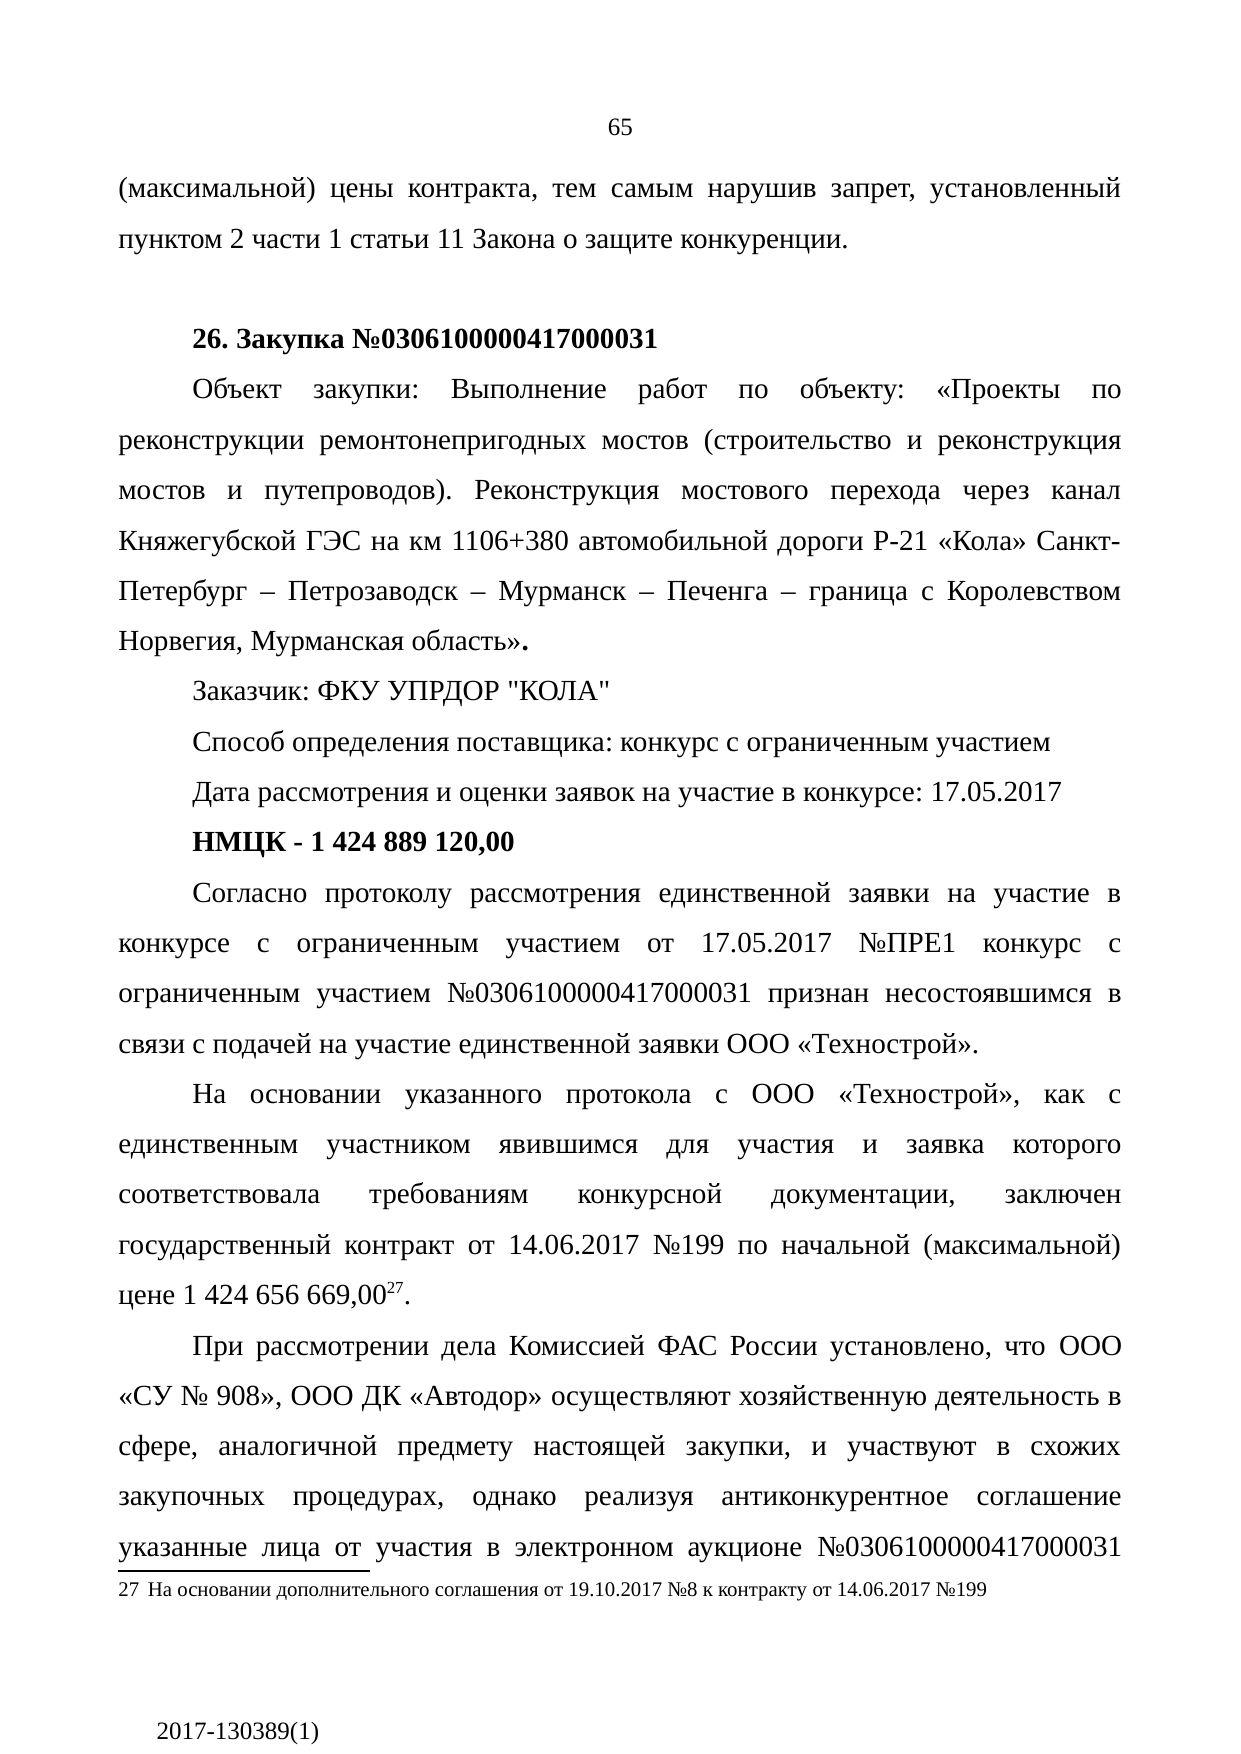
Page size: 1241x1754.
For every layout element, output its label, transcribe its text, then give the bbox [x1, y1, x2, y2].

text Способ определения поставщика: конкурс с ограниченным участием [118, 724, 1122, 757]
text При рассмотрении дела Комиссией ФАС России установлено, что ООО «СУ № 908», ООО ДК «Автодор» осуществляют хозяйственную деятельность в сфере, аналогичной предмету настоящей закупки, и участвуют в схожих закупочных процедурах, однако реализуя антиконкурентное соглашение указанные лица от участия в электронном аукционе №0306100000417000031 [118, 1328, 1122, 1562]
text На основании указанного протокола с ООО «Технострой», как с единственным участником явившимся для участия и заявка которого соответствовала требованиям конкурсной документации, заключен государственный контракт от 14.06.2017 №199 по начальной (максимальной) цене 1 424 656 669,00. [118, 1076, 1122, 1311]
text 26. Закупка №0306100000417000031 [118, 321, 1122, 355]
text На основании дополнительного соглашения от 19.10.2017 №8 к контракту от 14.06.2017 №199 [118, 1577, 1122, 1601]
text Дата рассмотрения и оценки заявок на участие в конкурсе: 17.05.2017 [118, 774, 1122, 808]
text (максимальной) цены контракта, тем самым нарушив запрет, установленный пунктом 2 части 1 статьи 11 Закона о защите конкуренции. [118, 170, 1122, 254]
text Согласно протоколу рассмотрения единственной заявки на участие в конкурсе с ограниченным участием от 17.05.2017 №ПРЕ1 конкурс с ограниченным участием №0306100000417000031 признан несостоявшимся в связи с подачей на участие единственной заявки ООО «Технострой». [118, 875, 1122, 1059]
text Объект закупки: Выполнение работ по объекту: «Проекты по реконструкции ремонтонепригодных мостов (строительство и реконструкция мостов и путепроводов). Реконструкция мостового перехода через канал Княжегубской ГЭС на км 1106+380 автомобильной дороги Р-21 «Кола» Санкт-Петербург – Петрозаводск – Мурманск – Печенга – граница с Королевством Норвегия, Мурманская область». [118, 372, 1122, 657]
text НМЦК - 1 424 889 120,00 [118, 824, 1122, 858]
text Заказчик: ФКУ УПРДОР "КОЛА" [118, 673, 1122, 707]
